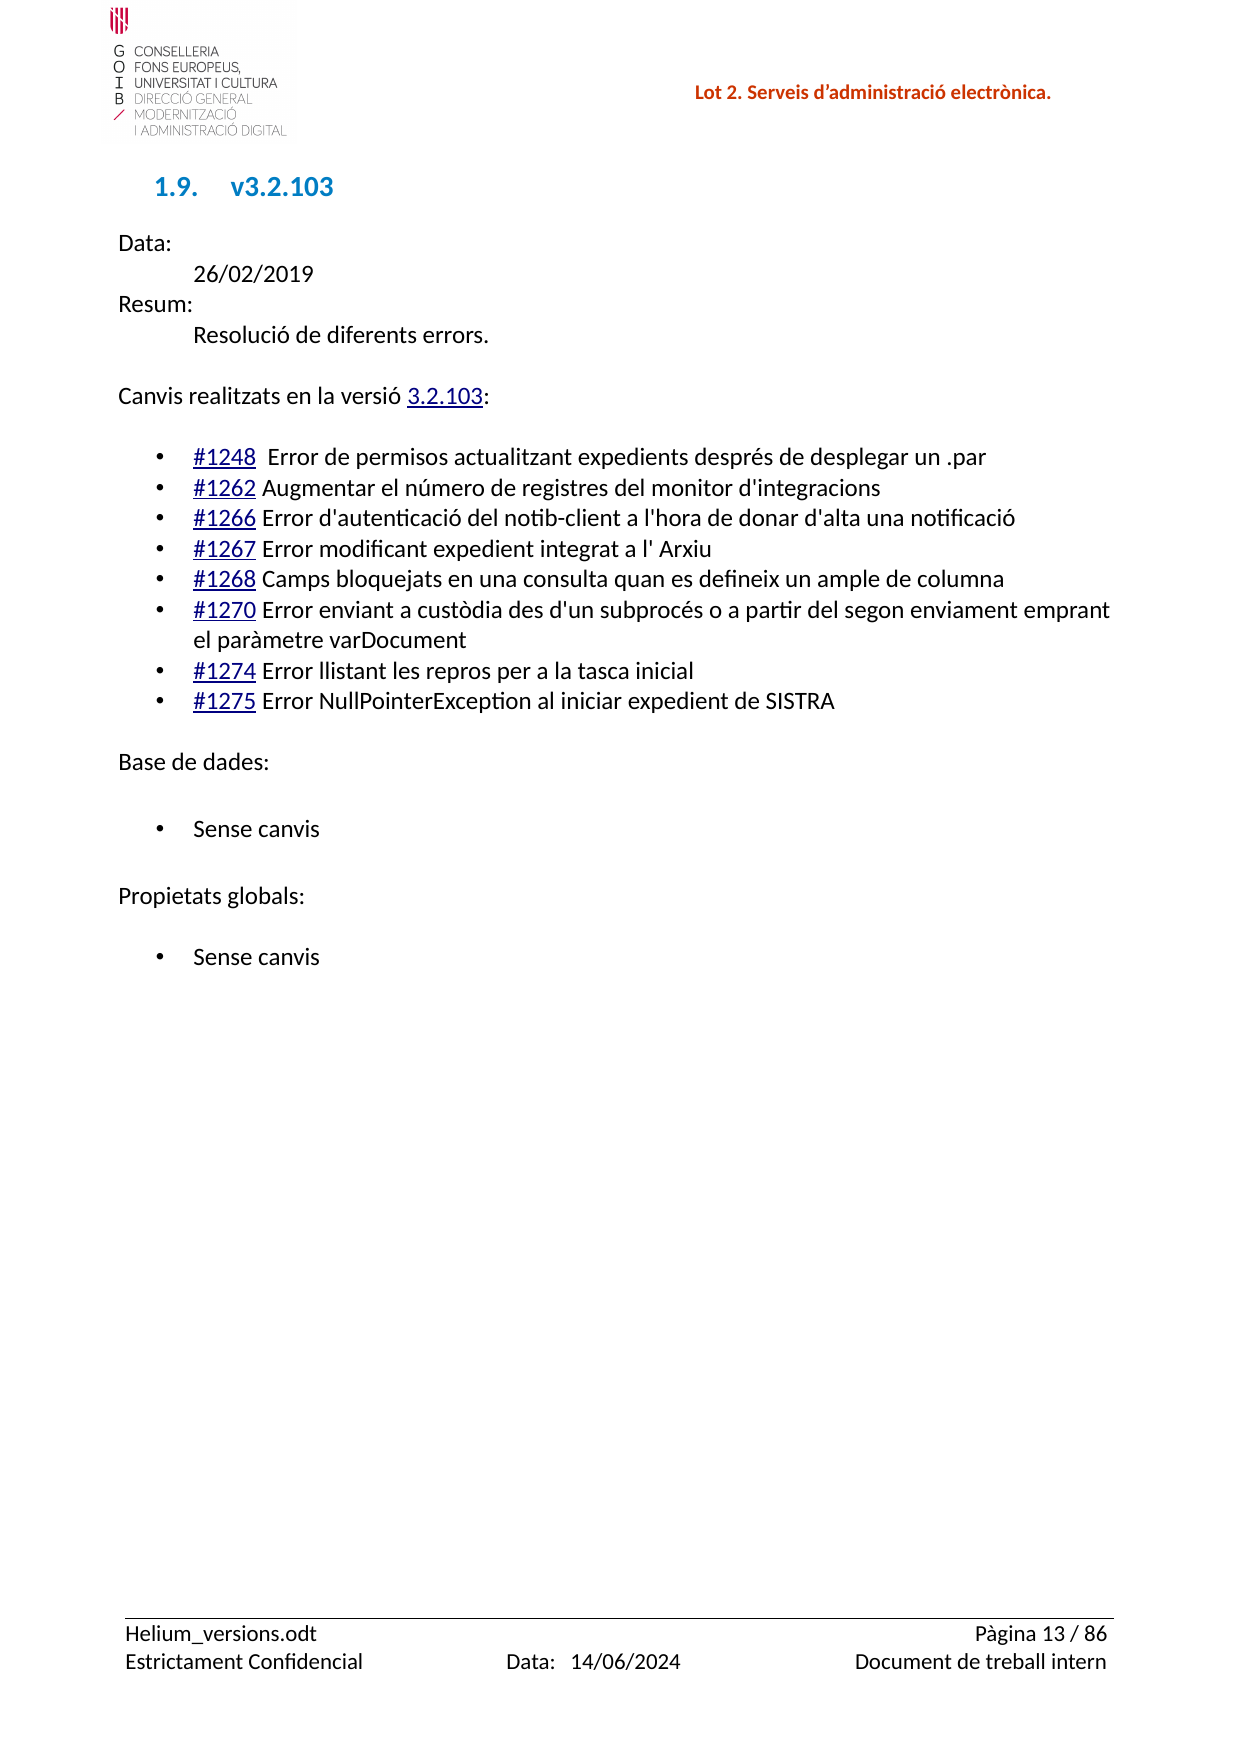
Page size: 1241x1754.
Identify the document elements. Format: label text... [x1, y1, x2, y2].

text Base de dades: [118, 746, 1122, 777]
text Data: [118, 228, 1122, 258]
list #1266 Error d'autenticació del notib-client a l'hora de donar d'alta una notificació [156, 502, 1122, 533]
list #1274 Error llistant les repros per a la tasca inicial [156, 655, 1122, 685]
subtitle v3.2.103 [153, 168, 1122, 204]
picture [100, 0, 297, 144]
list #1267 Error modificant expedient integrat a l' Arxiu [156, 533, 1122, 563]
text Resum: [118, 289, 1122, 319]
list #1270 Error enviant a custòdia des d'un subprocés o a partir del segon enviament emprant el paràmetre varDocument [156, 594, 1122, 655]
list #1275 Error NullPointerException al iniciar expedient de SISTRA [156, 685, 1122, 716]
list #1248 Error de permisos actualitzant expedients després de desplegar un .par [156, 441, 1122, 472]
text 26/02/2019 [118, 258, 1122, 289]
list Sense canvis [156, 813, 1122, 844]
list #1268 Camps bloquejats en una consulta quan es defineix un ample de columna [156, 563, 1122, 594]
list Sense canvis [156, 941, 1122, 972]
text Canvis realitzats en la versió 3.2.103: [118, 380, 1122, 411]
text Propietats globals: [118, 880, 1122, 911]
text Resolució de diferents errors. [118, 319, 1122, 350]
list #1262 Augmentar el número de registres del monitor d'integracions [156, 472, 1122, 502]
